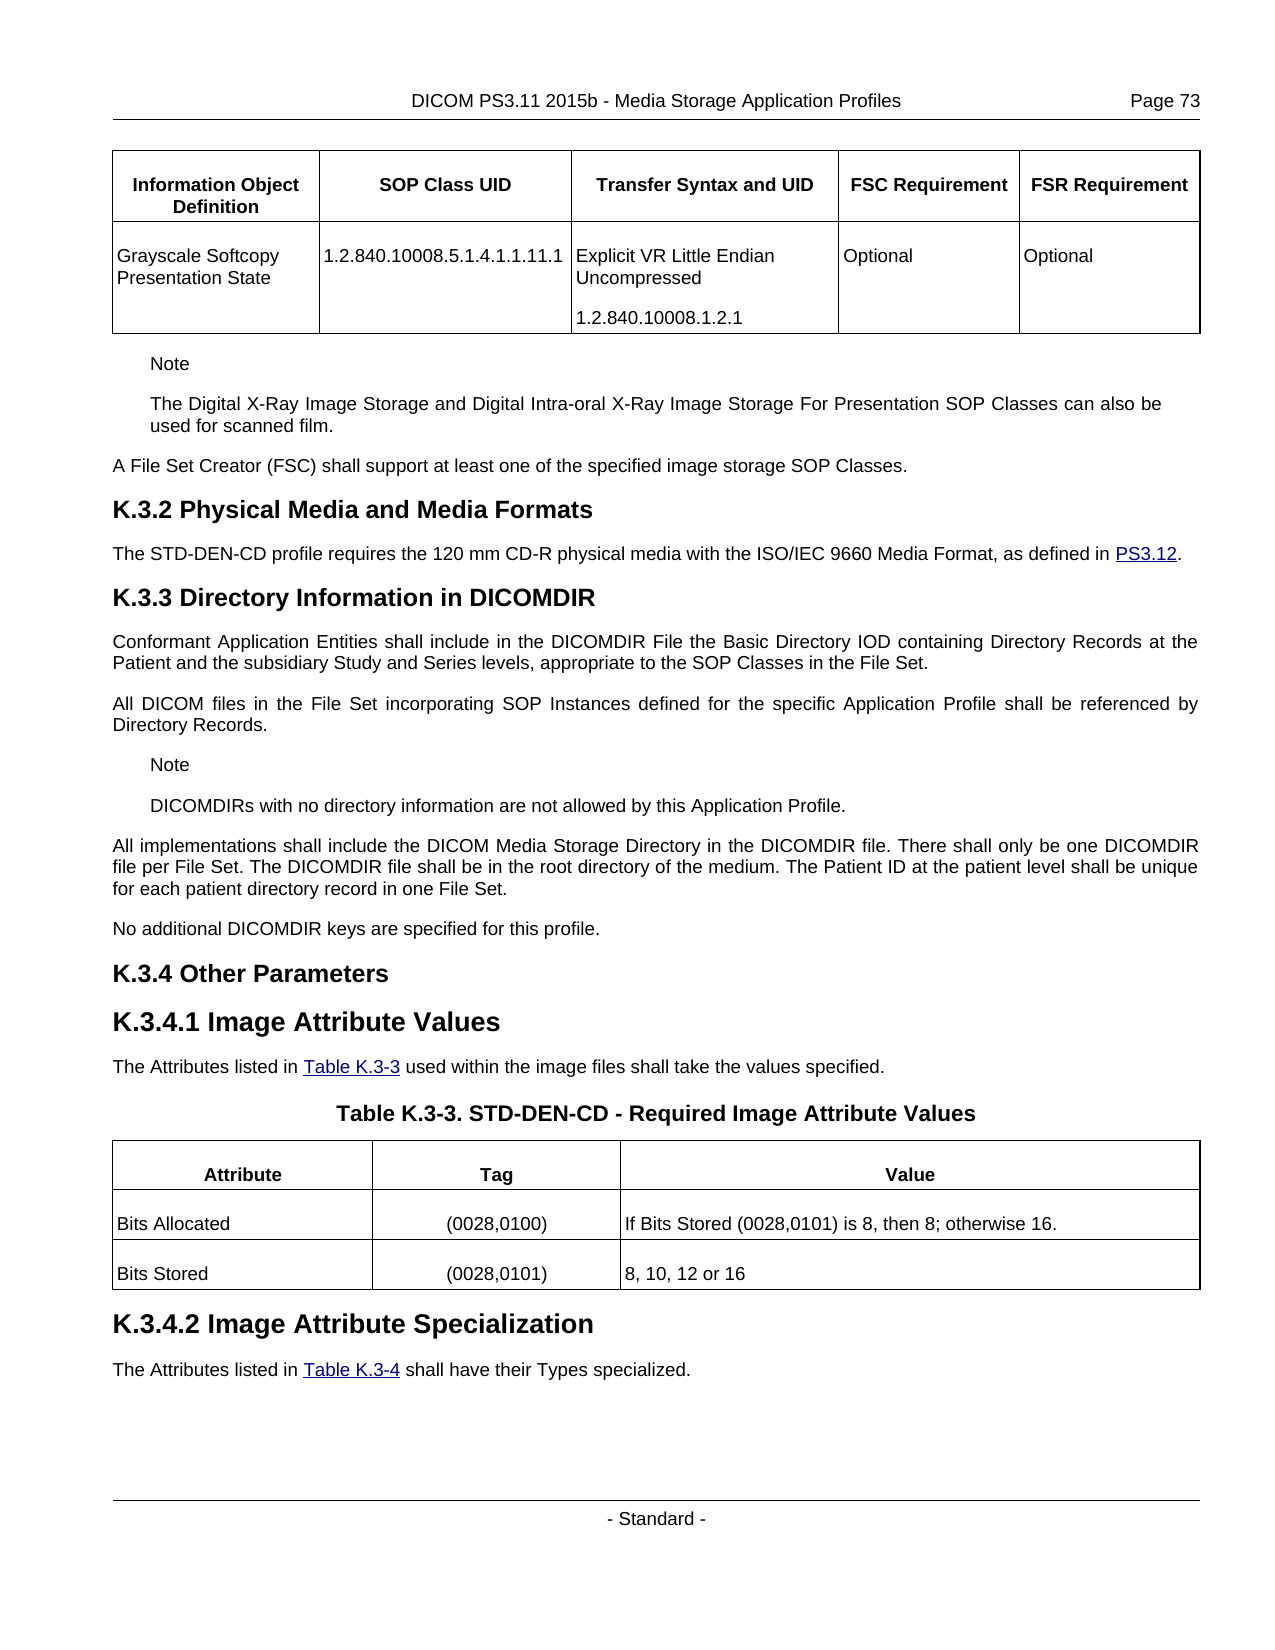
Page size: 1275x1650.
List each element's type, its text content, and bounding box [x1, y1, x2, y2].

text The Attributes listed in Table K.3-4 shall have their Types specialized. [112, 1358, 1200, 1380]
text Note [150, 754, 1162, 776]
table_cell If Bits Stored (0028,0101) is 8, then 8; otherwise 16. [621, 1190, 1199, 1239]
text K.3.4.2 Image Attribute Specialization [112, 1308, 1200, 1339]
text DICOMDIRs with no directory information are not allowed by this Application Profile. [150, 794, 1162, 816]
text Note [150, 353, 1162, 374]
text All implementations shall include the DICOM Media Storage Directory in the DICOMDIR file. There shall only be one DICOMDIR file per File Set. The DICOMDIR file shall be in the root directory of the medium. The Patient ID at the patient level shall be unique for each patient directory record in one File Set. [112, 835, 1200, 899]
text K.3.3 Directory Information in DICOMDIR [112, 583, 1200, 612]
text The Digital X-Ray Image Storage and Digital Intra-oral X-Ray Image Storage For Presentation SOP Classes can also be used for scanned film. [150, 393, 1162, 436]
table_cell (0028,0101) [373, 1240, 620, 1288]
table_header Information Object Definition [113, 151, 319, 221]
table_cell Grayscale Softcopy Presentation State [113, 222, 319, 333]
table_header Tag [373, 1141, 620, 1189]
table_cell 1.2.840.10008.5.1.4.1.1.11.1 [320, 222, 571, 333]
text All DICOM files in the File Set incorporating SOP Instances defined for the specific Application Profile shall be referenced by Directory Records. [112, 692, 1200, 735]
text K.3.4.1 Image Attribute Values [112, 1006, 1200, 1037]
text K.3.4 Other Parameters [112, 958, 1200, 987]
text A File Set Creator (FSC) shall support at least one of the specified image storage SOP Classes. [112, 455, 1200, 476]
table_header FSC Requirement [839, 151, 1019, 221]
table_header SOP Class UID [320, 151, 571, 221]
table_cell Explicit VR Little Endian Uncompressed 1.2.840.10008.1.2.1 [572, 222, 838, 333]
table_header Value [621, 1141, 1199, 1189]
text The Attributes listed in Table K.3-3 used within the image files shall take the values specified. [112, 1056, 1200, 1078]
table_header Attribute [113, 1141, 372, 1189]
table_header Transfer Syntax and UID [572, 151, 838, 221]
table_cell 8, 10, 12 or 16 [621, 1240, 1199, 1288]
table_cell Bits Stored [113, 1240, 372, 1288]
table_header FSR Requirement [1020, 151, 1199, 221]
text Conformant Application Entities shall include in the DICOMDIR File the Basic Directory IOD containing Directory Records at the Patient and the subsidiary Study and Series levels, appropriate to the SOP Classes in the File Set. [112, 630, 1200, 673]
table_cell Bits Allocated [113, 1190, 372, 1239]
table_cell Optional [1020, 222, 1199, 333]
table_cell (0028,0100) [373, 1190, 620, 1239]
table_cell Optional [839, 222, 1019, 333]
text No additional DICOMDIR keys are specified for this profile. [112, 918, 1200, 940]
text K.3.2 Physical Media and Media Formats [112, 495, 1200, 524]
text The STD-DEN-CD profile requires the 120 mm CD-R physical media with the ISO/IEC 9660 Media Format, as defined in PS3.12. [112, 543, 1200, 564]
text Table K.3-3. STD-DEN-CD - Required Image Attribute Values [112, 1100, 1200, 1126]
